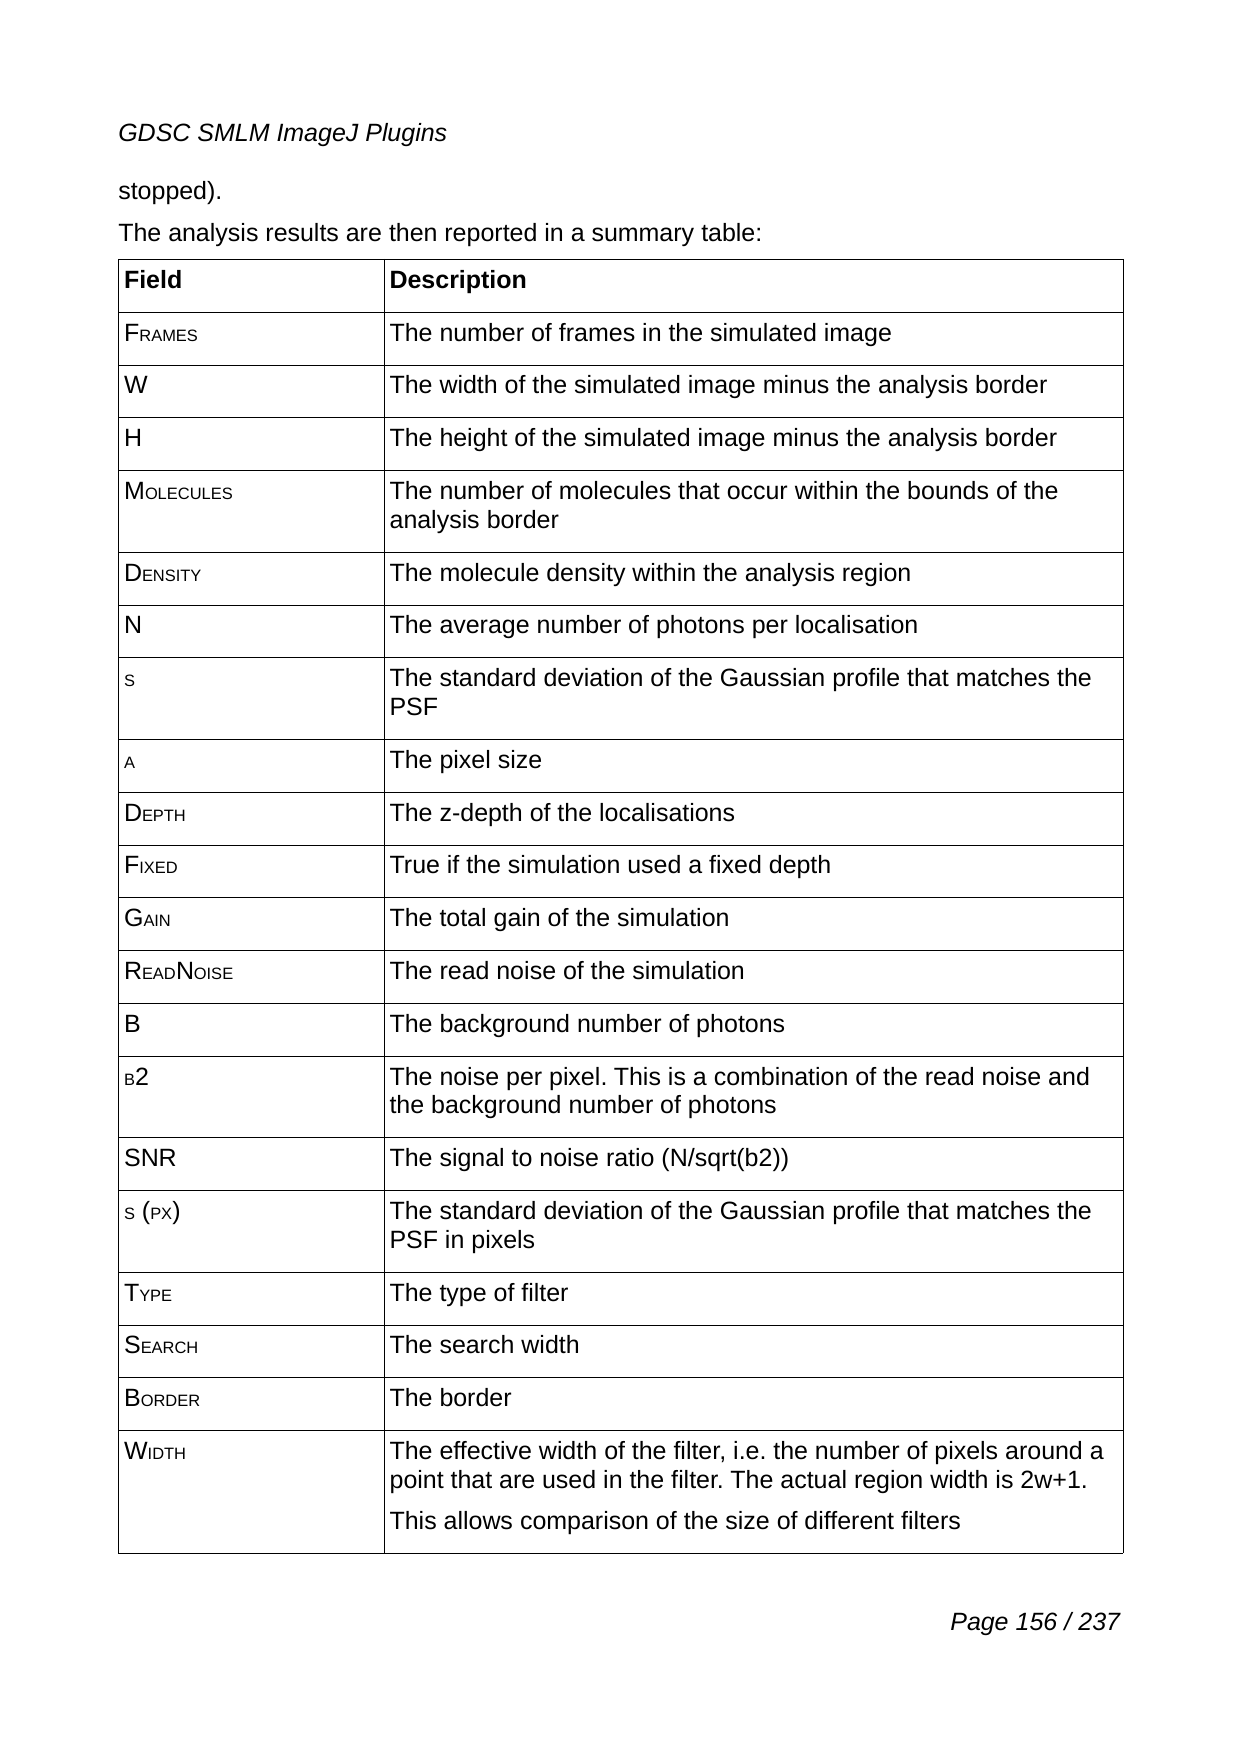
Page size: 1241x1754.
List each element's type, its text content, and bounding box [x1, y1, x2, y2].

table_cell Depth [119, 793, 384, 844]
table_cell Molecules [119, 471, 384, 552]
table_cell s (px) [119, 1191, 384, 1272]
table_cell The z-depth of the localisations [385, 793, 1123, 844]
table_cell The number of molecules that occur within the bounds of the analysis border [385, 471, 1123, 552]
table_cell a [119, 740, 384, 792]
table_cell The background number of photons [385, 1004, 1123, 1056]
table_cell The noise per pixel. This is a combination of the read noise and the background number of photons [385, 1057, 1123, 1137]
table_cell b2 [119, 1057, 384, 1137]
table_cell Type [119, 1273, 384, 1324]
table_cell SNR [119, 1138, 384, 1190]
table_cell s [119, 658, 384, 739]
table_cell The height of the simulated image minus the analysis border [385, 418, 1123, 470]
table_cell Frames [119, 313, 384, 364]
table_cell The total gain of the simulation [385, 898, 1123, 950]
table_cell The signal to noise ratio (N/sqrt(b2)) [385, 1138, 1123, 1190]
table_cell Fixed [119, 846, 384, 897]
table_cell Search [119, 1326, 384, 1377]
table_cell Border [119, 1378, 384, 1430]
table_cell The effective width of the filter, i.e. the number of pixels around a point that are used in the filter. The actual region width is 2w+1. This allows comparison of the size of different filters [385, 1431, 1123, 1553]
table_cell The search width [385, 1326, 1123, 1377]
table_cell Gain [119, 898, 384, 950]
table_header Field [119, 260, 384, 312]
text stopped). [118, 176, 1122, 205]
table_cell The standard deviation of the Gaussian profile that matches the PSF [385, 658, 1123, 739]
table_cell The read noise of the simulation [385, 951, 1123, 1003]
table_cell B [119, 1004, 384, 1056]
table_cell The standard deviation of the Gaussian profile that matches the PSF in pixels [385, 1191, 1123, 1272]
table_cell W [119, 366, 384, 417]
table_cell N [119, 606, 384, 657]
table_cell The type of filter [385, 1273, 1123, 1324]
table_cell ReadNoise [119, 951, 384, 1003]
text The analysis results are then reported in a summary table: [118, 218, 1122, 246]
table_cell The molecule density within the analysis region [385, 553, 1123, 604]
table_cell The number of frames in the simulated image [385, 313, 1123, 364]
table_cell H [119, 418, 384, 470]
table_cell The border [385, 1378, 1123, 1430]
table_header Description [385, 260, 1123, 312]
table_cell The pixel size [385, 740, 1123, 792]
table_cell True if the simulation used a fixed depth [385, 846, 1123, 897]
table_cell The average number of photons per localisation [385, 606, 1123, 657]
table_cell Density [119, 553, 384, 604]
table_cell Width [119, 1431, 384, 1553]
table_cell The width of the simulated image minus the analysis border [385, 366, 1123, 417]
